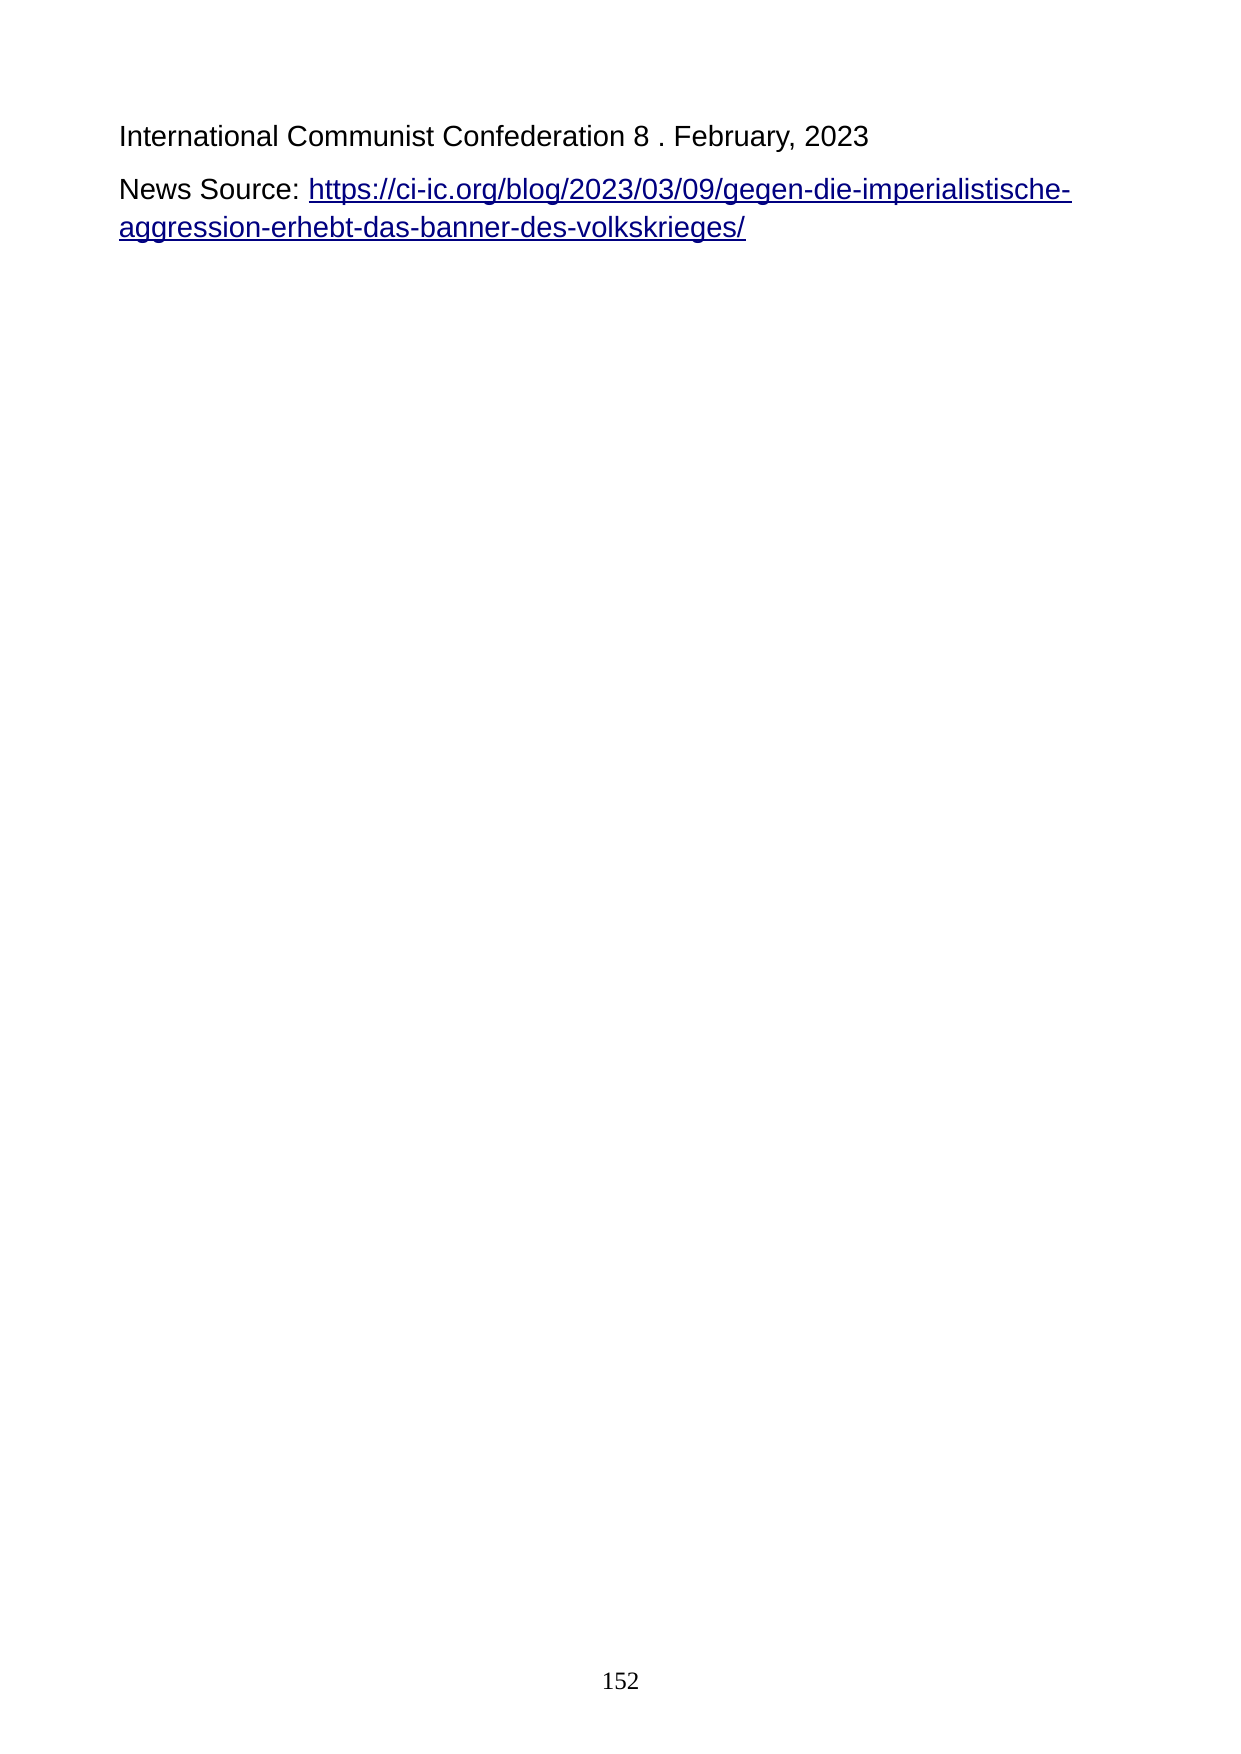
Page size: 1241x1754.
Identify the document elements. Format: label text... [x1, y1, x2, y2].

text News Source: https://ci-ic.org/blog/2023/03/09/gegen-die-imperialistische-aggression-erhebt-das-banner-des-volkskrieges/ [118, 172, 1122, 244]
text International Communist Confederation 8 . February, 2023 [118, 118, 1122, 152]
